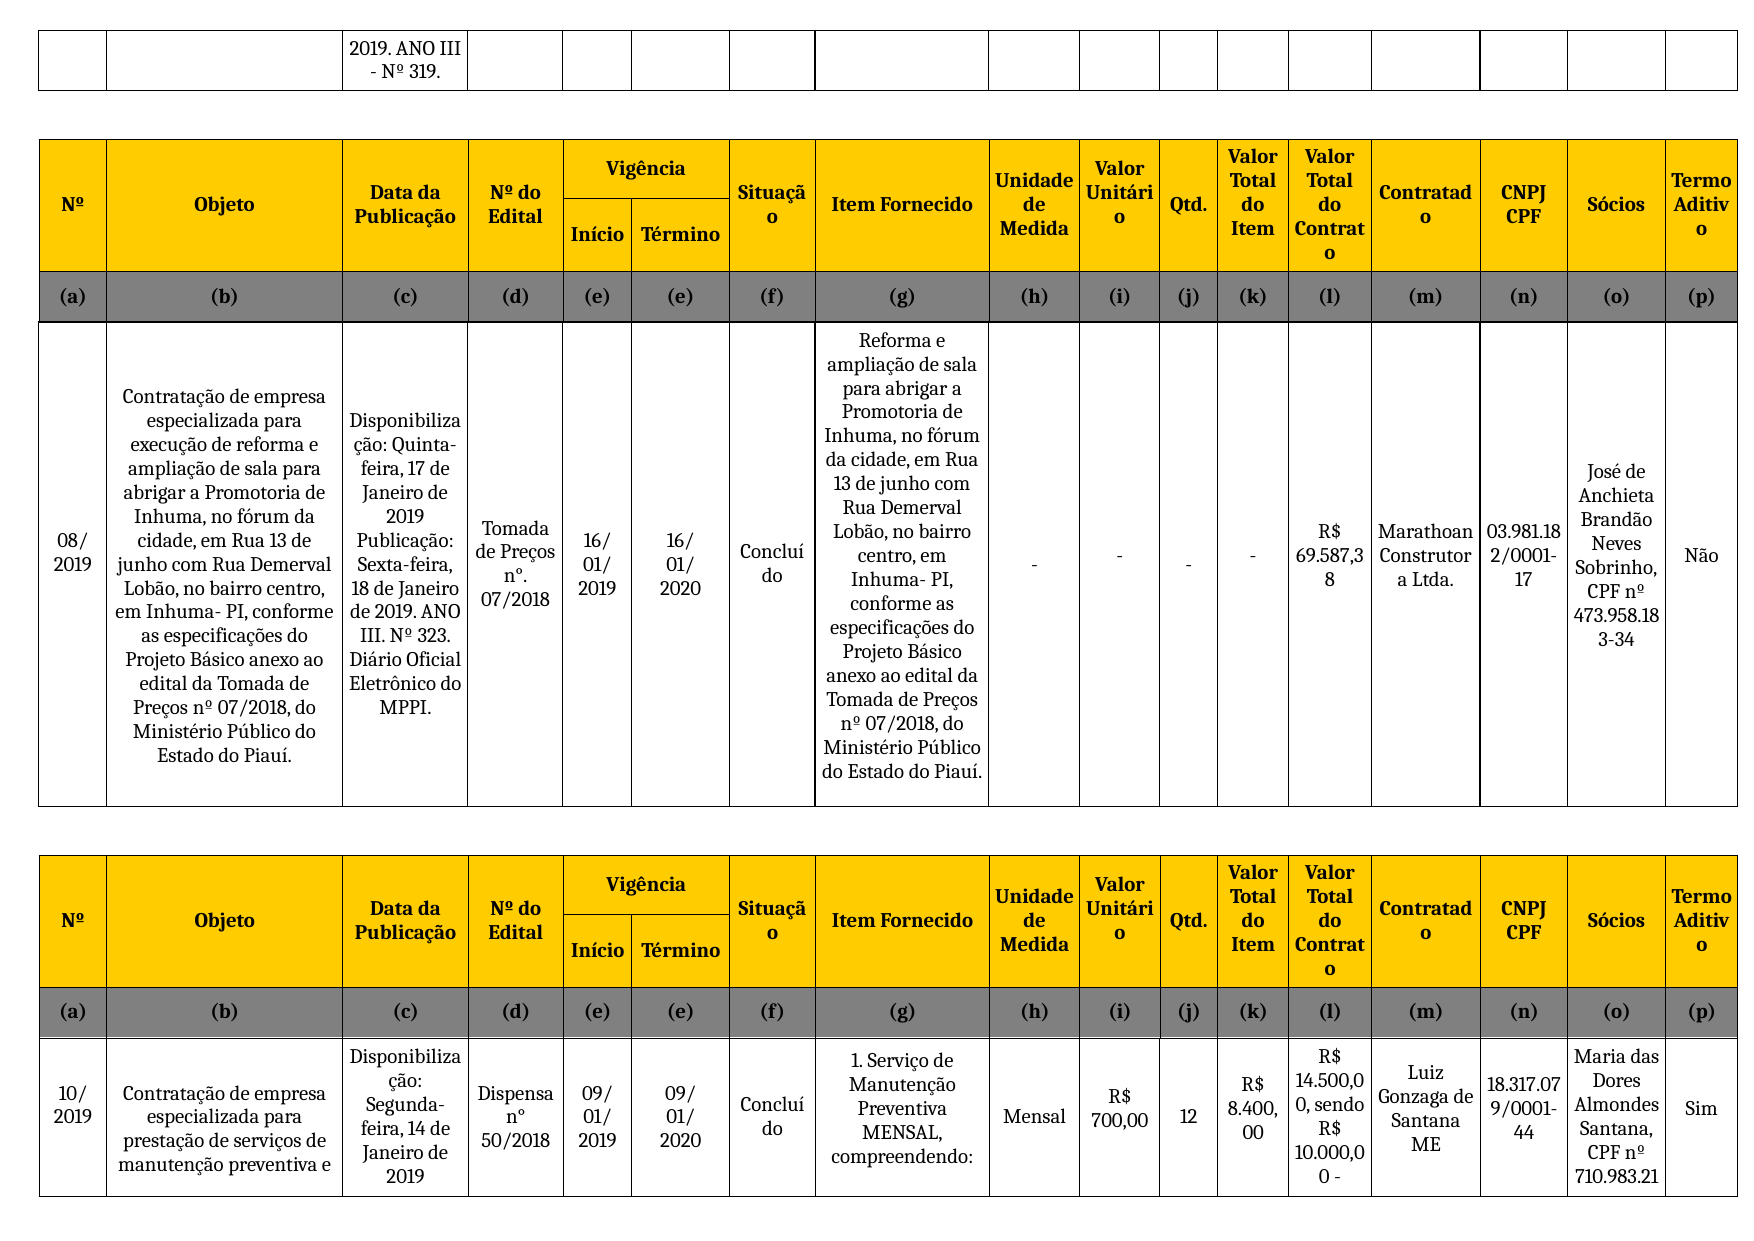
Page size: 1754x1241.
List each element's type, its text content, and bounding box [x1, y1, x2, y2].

table_cell Contratação de empresa especializada para execução de reforma e ampliação de sala para abrigar a Promotoria de Inhuma, no fórum da cidade, em Rua 13 de junho com Rua Demerval Lobão, no bairro centro, em Inhuma- PI, conforme as especificações do Projeto Básico anexo ao edital da Tomada de Preços nº 07/2018, do Ministério Público do Estado do Piauí. [107, 323, 342, 806]
table_cell (f) [730, 988, 815, 1037]
table_header Valor Total do Item [1218, 856, 1288, 987]
table_header Nº [40, 856, 106, 987]
table_cell Disponibilização: Quinta-feira, 17 de Janeiro de 2019 Publicação: Sexta-feira, 18 de Janeiro de 2019. ANO III. Nº 323. Diário Oficial Eletrônico do MPPI. [343, 323, 467, 806]
table_cell (j) [1161, 988, 1217, 1037]
table_cell - [989, 31, 1079, 90]
table_cell Disponibilização: Segunda-feira, 14 de Janeiro de 2019 [343, 1039, 468, 1196]
table_cell Maria das Dores Almondes Santana, CPF nº 710.983.21 [1568, 1039, 1665, 1196]
table_cell [468, 31, 562, 90]
table_cell [730, 31, 814, 90]
table_cell 03.981.182/0001-17 [1481, 323, 1567, 806]
table_cell (g) [816, 272, 989, 321]
table_cell (m) [1372, 988, 1480, 1037]
table_header CNPJ CPF [1481, 856, 1567, 987]
table_cell (h) [990, 272, 1079, 321]
table_cell R$ 69.587,38 [1289, 323, 1371, 806]
table_cell 10/ 2019 [40, 1039, 106, 1196]
table_header Situação [730, 140, 815, 271]
table_cell Término [632, 915, 729, 987]
table_cell (a) [40, 272, 106, 321]
table_cell 16/ 01/ 2019 [563, 323, 631, 806]
table_cell - [1080, 323, 1159, 806]
table_header Valor Unitário [1080, 140, 1159, 271]
table_cell R$ 8.400,00 [1218, 1039, 1288, 1196]
table_header Nº do Edital [469, 140, 563, 271]
table_cell - [989, 323, 1079, 806]
table_header Data da Publicação [343, 140, 468, 271]
table_cell 08/ 2019 [39, 323, 106, 806]
table_cell José de Anchieta Brandão Neves Sobrinho, CPF nº 473.958.183-34 [1568, 323, 1665, 806]
table_header Data da Publicação [343, 856, 468, 987]
table_cell (e) [564, 272, 631, 321]
table_cell 1. Serviço de Manutenção Preventiva MENSAL, compreendendo: [816, 1039, 989, 1196]
table_cell (n) [1481, 988, 1567, 1037]
table_header Vigência [564, 140, 729, 198]
table_header Contratado [1372, 856, 1480, 987]
table_header Unidade de Medida [990, 140, 1079, 271]
table_cell - [1080, 31, 1159, 90]
table_cell (m) [1372, 272, 1480, 321]
table_header Item Fornecido [816, 856, 989, 987]
table_cell (p) [1666, 272, 1737, 321]
table_cell (l) [1289, 272, 1371, 321]
table_cell Reforma e ampliação de sala para abrigar a Promotoria de Inhuma, no fórum da cidade, em Rua 13 de junho com Rua Demerval Lobão, no bairro centro, em Inhuma- PI, conforme as especificações do Projeto Básico anexo ao edital da Tomada de Preços nº 07/2018, do Ministério Público do Estado do Piauí. [816, 323, 988, 806]
table_cell Concluído [730, 1039, 815, 1196]
table_cell (f) [730, 272, 815, 321]
table_header Termo Aditivo [1666, 140, 1737, 271]
table_cell Contratação de empresa especializada para prestação de serviços de manutenção preventiva e [107, 1039, 342, 1196]
table_cell (i) [1080, 988, 1160, 1037]
table_cell Não [1666, 323, 1737, 806]
table_cell (h) [990, 988, 1079, 1037]
table_cell (c) [343, 272, 468, 321]
table_header Unidade de Medida [990, 856, 1079, 987]
table_cell 12 [1160, 1039, 1217, 1196]
table_cell 09/ 01/ 2019 [564, 1039, 631, 1196]
table_cell Início [564, 199, 631, 271]
table_cell 18.317.079/0001-44 [1481, 1039, 1567, 1196]
table_cell - [1218, 31, 1288, 90]
table_header Valor Total do Contrato [1289, 140, 1371, 271]
table_cell Concluído [730, 323, 814, 806]
table_cell [107, 31, 342, 90]
table_cell [563, 31, 631, 90]
table_cell (o) [1568, 988, 1665, 1037]
table_cell Tomada de Preços n°. 07/2018 [468, 323, 562, 806]
table_header Objeto [107, 140, 342, 271]
table_header Termo Aditivo [1666, 856, 1737, 987]
table_cell Término [632, 199, 729, 271]
table_cell (c) [343, 988, 468, 1037]
table_cell Marathoan Construtora Ltda. [1372, 323, 1479, 806]
table_cell 2019. ANO III - Nº 319. [343, 31, 467, 90]
table_header Vigência [564, 856, 729, 914]
table_header Qtd. [1161, 856, 1217, 987]
table_cell (p) [1666, 988, 1737, 1037]
table_cell (k) [1218, 272, 1288, 321]
table_cell - [1160, 323, 1217, 806]
table_header Valor Total do Contrato [1289, 856, 1371, 987]
table_cell R$ 700,00 [1080, 1039, 1159, 1196]
table_cell 09/ 01/ 2020 [632, 1039, 729, 1196]
table_cell R$ 14.500,00, sendo R$ 10.000,00 [1289, 1039, 1371, 1196]
table_cell (b) [107, 988, 342, 1037]
table_cell (e) [632, 988, 729, 1037]
table_cell - [1160, 31, 1217, 90]
table_cell [1481, 31, 1567, 90]
table_header Valor Total do Item [1218, 140, 1288, 271]
table_cell (j) [1160, 272, 1217, 321]
table_cell [1289, 31, 1371, 90]
table_cell (d) [469, 272, 563, 321]
table_header Nº [40, 140, 106, 271]
table_header Nº do Edital [469, 856, 563, 987]
table_header Contratado [1372, 140, 1480, 271]
table_cell (k) [1218, 988, 1288, 1037]
table_cell (e) [564, 988, 631, 1037]
table_header Qtd. [1160, 140, 1217, 271]
table_header Situação [730, 856, 815, 987]
table_cell (l) [1289, 988, 1371, 1037]
table_header CNPJ CPF [1481, 140, 1567, 271]
table_cell (d) [469, 988, 563, 1037]
table_cell - [1218, 323, 1288, 806]
table_cell [816, 31, 988, 90]
table_cell [1568, 31, 1665, 90]
table_cell 16/ 01/ 2020 [632, 323, 729, 806]
table_cell (e) [632, 272, 729, 321]
table_cell Luiz Gonzaga de Santana ME [1372, 1039, 1480, 1196]
table_cell (g) [816, 988, 989, 1037]
table_cell [1666, 31, 1737, 90]
table_cell (a) [40, 988, 106, 1037]
table_cell Início [564, 915, 631, 987]
table_cell [632, 31, 729, 90]
table_cell (i) [1080, 272, 1159, 321]
table_header Sócios [1568, 140, 1665, 271]
table_header Item Fornecido [816, 140, 989, 271]
table_header Valor Unitário [1080, 856, 1160, 987]
table_cell (b) [107, 272, 342, 321]
table_cell Mensal [990, 1039, 1079, 1196]
table_cell (n) [1481, 272, 1567, 321]
table_header Sócios [1568, 856, 1665, 987]
table_cell [1372, 31, 1479, 90]
table_cell (o) [1568, 272, 1665, 321]
table_cell Dispensa n° 50/2018 [469, 1039, 563, 1196]
table_header Objeto [107, 856, 342, 987]
table_cell Sim [1666, 1039, 1737, 1196]
table_cell [39, 31, 106, 90]
